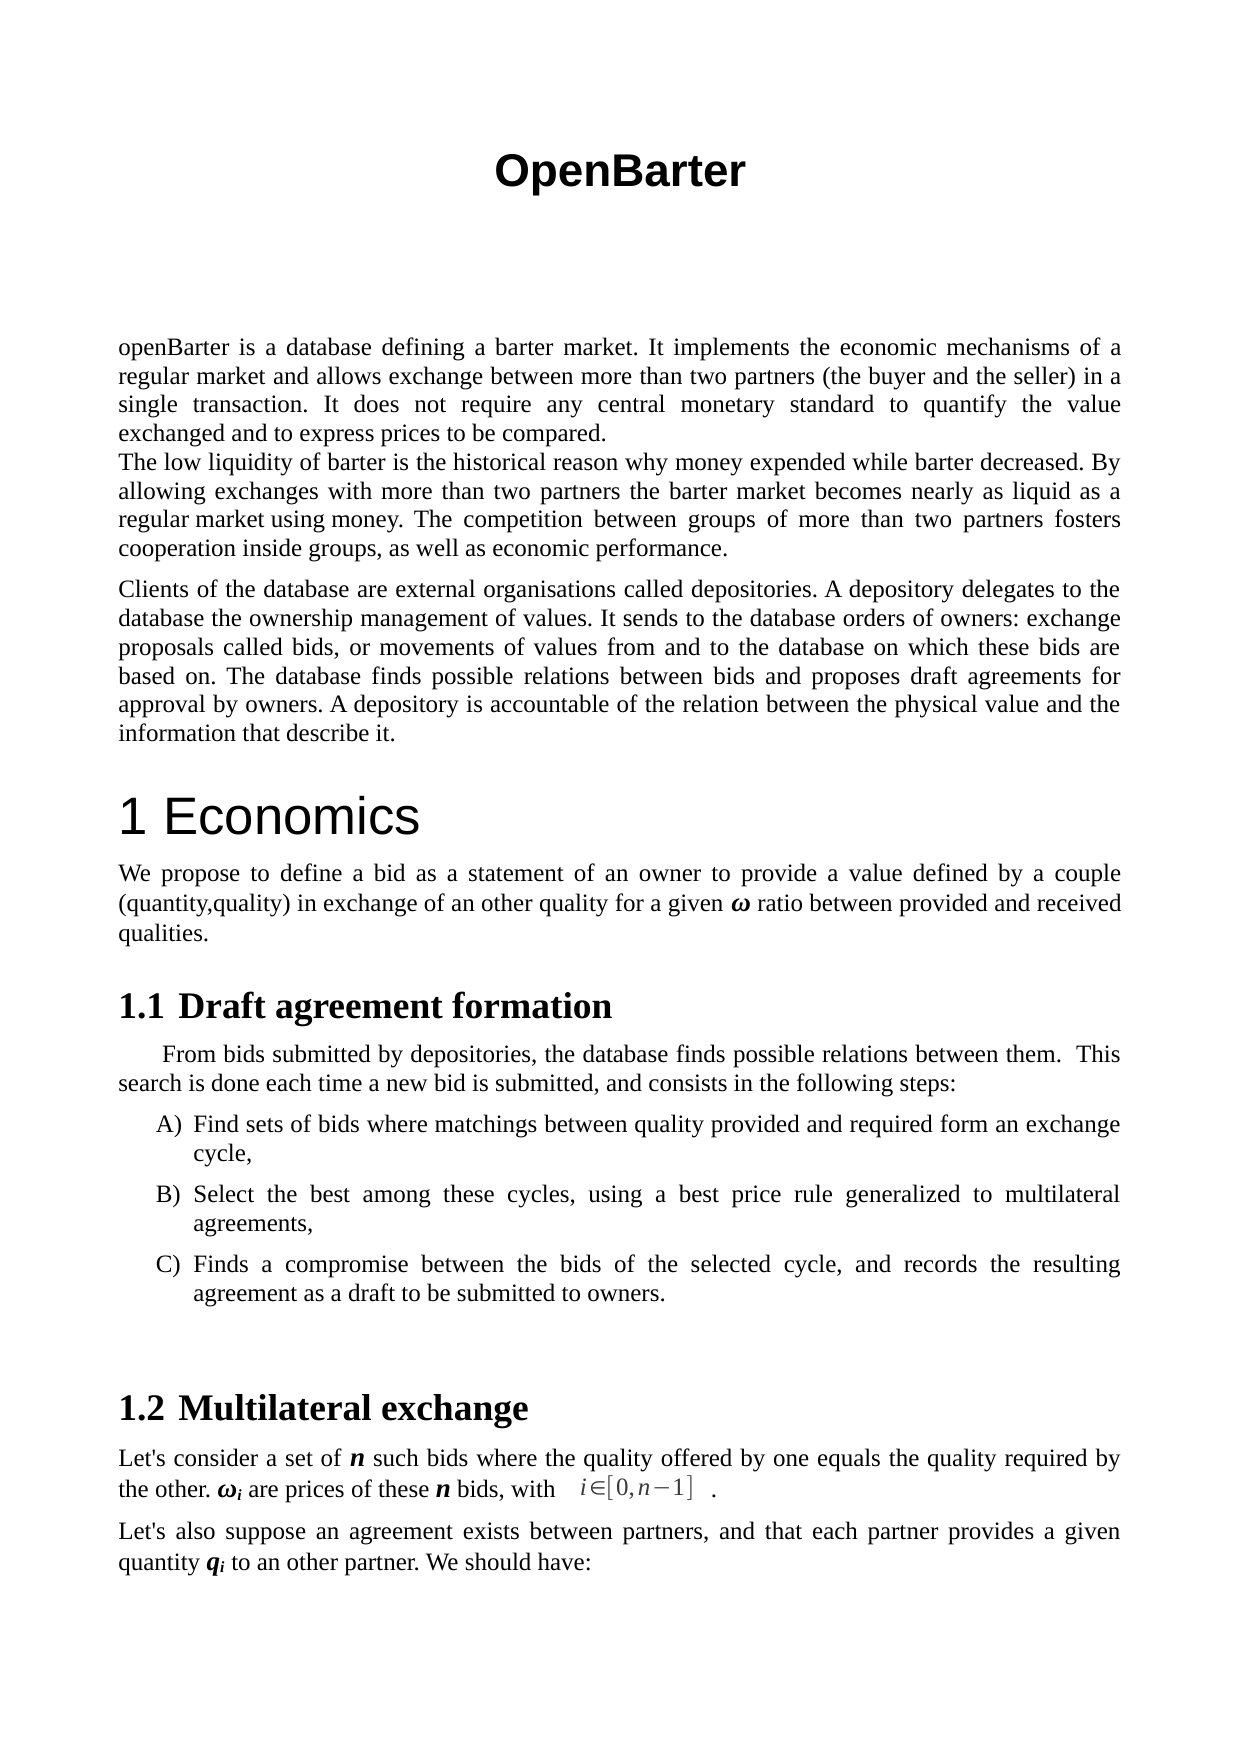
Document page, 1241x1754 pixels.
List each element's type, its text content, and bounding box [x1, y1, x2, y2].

list Find sets of bids where matchings between quality provided and required form an exchange cycle, [156, 1109, 1122, 1167]
text Clients of the database are external organisations called depositories. A depository delegates to the database the ownership management of values. It sends to the database orders of owners: exchange proposals called bids, or movements of values from and to the database on which these bids are based on. The database finds possible relations between bids and proposes draft agreements for approval by owners. A depository is accountable of the relation between the physical value and the information that describe it. [118, 574, 1122, 747]
subtitle Multilateral exchange [118, 1386, 1122, 1429]
subtitle OpenBarter [118, 143, 1122, 196]
text From bids submitted by depositories, the database finds possible relations between them. This search is done each time a new bid is submitted, and consists in the following steps: [118, 1039, 1122, 1097]
list Select the best among these cycles, using a best price rule generalized to multilateral agreements, [156, 1179, 1122, 1237]
subtitle Draft agreement formation [118, 984, 1122, 1027]
list Finds a compromise between the bids of the selected cycle, and records the resulting agreement as a draft to be submitted to owners. [156, 1249, 1122, 1307]
text openBarter is a database defining a barter market. It implements the economic mechanisms of a regular market and allows exchange between more than two partners (the buyer and the seller) in a single transaction. It does not require any central monetary standard to quantify the value exchanged and to express prices to be compared. The low liquidity of barter is the historical reason why money expended while barter decreased. By allowing exchanges with more than two partners the barter market becomes nearly as liquid as a regular market using money. The competition between groups of more than two partners fosters cooperation inside groups, as well as economic performance. [118, 332, 1122, 562]
text Let's consider a set of n such bids where the quality offered by one equals the quality required by the other. ωi are prices of these n bids, with . [118, 1441, 1122, 1504]
text We propose to define a bid as a statement of an owner to provide a value defined by a couple (quantity,quality) in exchange of an other quality for a given ω ratio between provided and received qualities. [118, 858, 1122, 946]
text Let's also suppose an agreement exists between partners, and that each partner provides a given quantity qi to an other partner. We should have: [118, 1516, 1122, 1576]
subtitle Economics [118, 784, 1122, 845]
